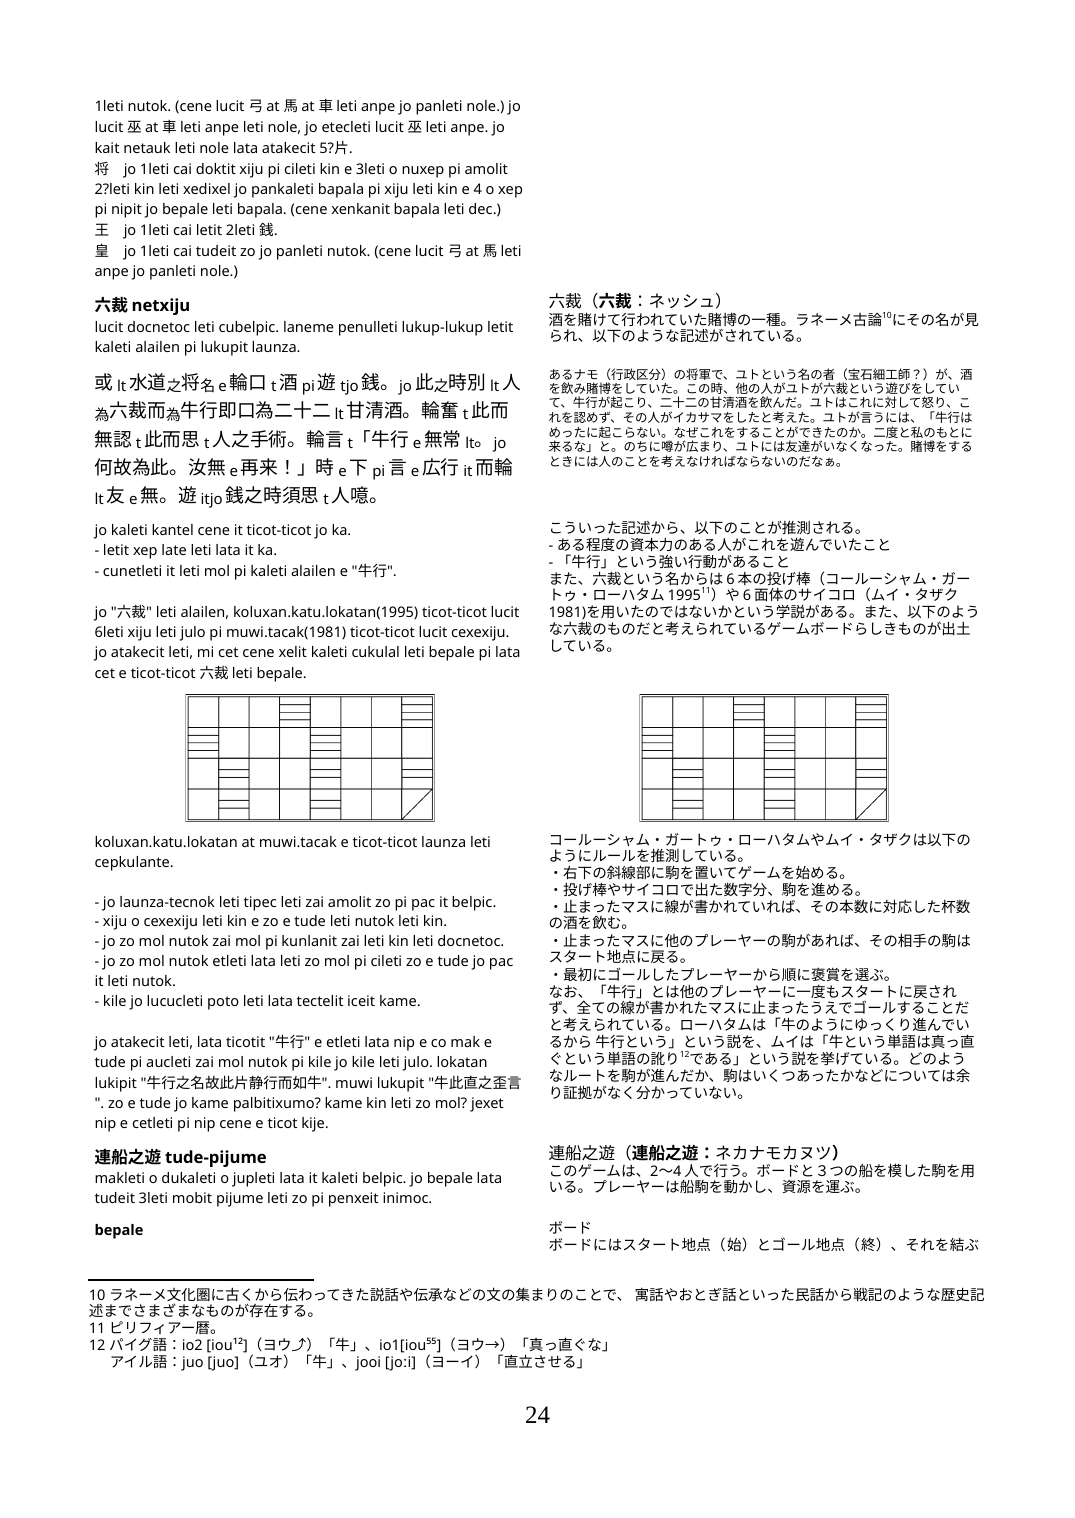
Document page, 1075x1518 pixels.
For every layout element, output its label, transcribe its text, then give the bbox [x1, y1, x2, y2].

table_cell [532, 689, 542, 826]
table_cell [543, 689, 985, 826]
table_cell [532, 1214, 542, 1273]
table_cell jo kaleti kantel cene it ticot-ticot jo ka. - letit xep late leti lata it ka. - cunetleti it leti mol pi kaleti alailen e "牛行". jo "六裁" leti alailen, koluxan.katu.lokatan(1995) ticot-ticot lucit 6leti xiju leti julo pi muwi.tacak(1981) ticot-ticot lucit cexexiju. jo atakecit leti, mi cet cene xelit kaleti cukulal leti bepale pi lata cet e ticot-ticot 六裁 leti bepale. [89, 514, 531, 689]
table_cell bepale [89, 1214, 531, 1273]
picture [185, 694, 435, 822]
table_cell 六裁（六裁：ネッシュ） 酒を賭けて行われていた賭博の一種。ラネーメ古論にその名が見られ、以下のような記述がされている。 [543, 287, 985, 362]
table_cell 連船之遊 tude-pijume makleti o dukaleti o jupleti lata it kaleti belpic. jo bepale lata tudeit 3leti mobit pijume leti zo pi penxeit inimoc. [89, 1138, 531, 1214]
table_cell [532, 287, 542, 362]
table_cell こういった記述から、以下のことが推測される。 - ある程度の資本力のある人がこれを遊んでいたこと - 「牛行」という強い行動があること また、六裁という名からは6本の投げ棒（コールーシャム・ガートゥ・ローハタム1995）や6面体のサイコロ（ムイ・タザク1981)を用いたのではないかという学説がある。また、以下のような六裁のものだと考えられているゲームボードらしきものが出土している。 [543, 514, 985, 689]
table_cell [532, 1138, 542, 1214]
table_cell [543, 89, 985, 287]
table_cell あるナモ（行政区分）の将軍で、ユトという名の者（宝石細工師？）が、酒を飲み賭博をしていた。この時、他の人がユトが六裁という遊びをしていて、牛行が起こり、二十二の甘清酒を飲んだ。ユトはこれに対して怒り、これを認めず、その人がイカサマをしたと考えた。ユトが言うには、「牛行はめったに起こらない。なぜこれをすることができたのか。二度と私のもとに来るな」と。のちに噂が広まり、ユトには友達がいなくなった。賭博をするときには人のことを考えなければならないのだなぁ。 [543, 362, 985, 514]
table_cell 連船之遊（連船之遊：ネカナモカヌツ） このゲームは、2～4人で行う。ボードと３つの船を模した駒を用いる。プレーヤーは船駒を動かし、資源を運ぶ。 [543, 1138, 985, 1214]
table_cell [532, 89, 542, 287]
table_cell 或lt水道之将名e輪口t酒pi遊tjo銭。jo此之時別lt人為六裁而為牛行即口為二十二lt甘清酒。輪奮t此而無認t此而思t人之手術。輪言t「牛行e無常lt。jo何故為此。汝無e再来！」時e下pi言e広行it而輪lt友e無。遊itjo銭之時須思t人噫。 [89, 362, 531, 514]
table_cell コールーシャム・ガートゥ・ローハタムやムイ・タザクは以下のようにルールを推測している。 ・右下の斜線部に駒を置いてゲームを始める。 ・投げ棒やサイコロで出た数字分、駒を進める。 ・止まったマスに線が書かれていれば、その本数に対応した杯数の酒を飲む。 ・止まったマスに他のプレーヤーの駒があれば、その相手の駒はスタート地点に戻る。 ・最初にゴールしたプレーヤーから順に褒賞を選ぶ。 なお、「牛行」とは他のプレーヤーに一度もスタートに戻されず、全ての線が書かれたマスに止まったうえでゴールすることだと考えられている。ローハタムは「牛のようにゆっくり進んでいるから 牛行という」という説を、ムイは「牛という単語は真っ直ぐという単語の訛りである」という説を挙げている。どのようなルートを駒が進んだか、駒はいくつあったかなどについては余り証拠がなく分かっていない。 [543, 826, 985, 1138]
table_cell [532, 362, 542, 514]
table_cell [532, 514, 542, 689]
table_cell 六裁 netxiju lucit docnetoc leti cubelpic. laneme penulleti lukup-lukup letit kaleti alailen pi lukupit launza. [89, 287, 531, 362]
table_cell ボード ボードにはスタート地点（始）とゴール地点（終）、それを結ぶ [543, 1214, 985, 1273]
table_cell 1leti nutok. (cene lucit 弓 at 馬 at 車 leti anpe jo panleti nole.) jo lucit 巫 at 車 leti anpe leti nole, jo etecleti lucit 巫 leti anpe. jo kait netauk leti nole lata atakecit 5?片. 将 jo 1leti cai doktit xiju pi cileti kin e 3leti o nuxep pi amolit 2?leti kin leti xedixel jo pankaleti bapala pi xiju leti kin e 4 o xep pi nipit jo bepale leti bapala. (cene xenkanit bapala leti dec.) 王 jo 1leti cai letit 2leti 銭. 皇 jo 1leti cai tudeit zo jo panleti nutok. (cene lucit 弓 at 馬 leti anpe jo panleti nole.) [89, 89, 531, 287]
table_cell [532, 826, 542, 1138]
picture [639, 694, 889, 822]
table_cell koluxan.katu.lokatan at muwi.tacak e ticot-ticot launza leti cepkulante. - jo launza-tecnok leti tipec leti zai amolit zo pi pac it belpic. - xiju o cexexiju leti kin e zo e tude leti nutok leti kin. - jo zo mol nutok zai mol pi kunlanit zai leti kin leti docnetoc. - jo zo mol nutok etleti lata leti zo mol pi cileti zo e tude jo pac it leti nutok. - kile jo lucucleti poto leti lata tectelit iceit kame. jo atakecit leti, lata ticotit "牛行" e etleti lata nip e co mak e tude pi aucleti zai mol nutok pi kile jo kile leti julo. lokatan lukipit "牛行之名故此片静行而如牛". muwi lukupit "牛此直之歪言". zo e tude jo kame palbitixumo? kame kin leti zo mol? jexet nip e cetleti pi nip cene e ticot kije. [89, 826, 531, 1138]
table_cell [89, 689, 531, 826]
